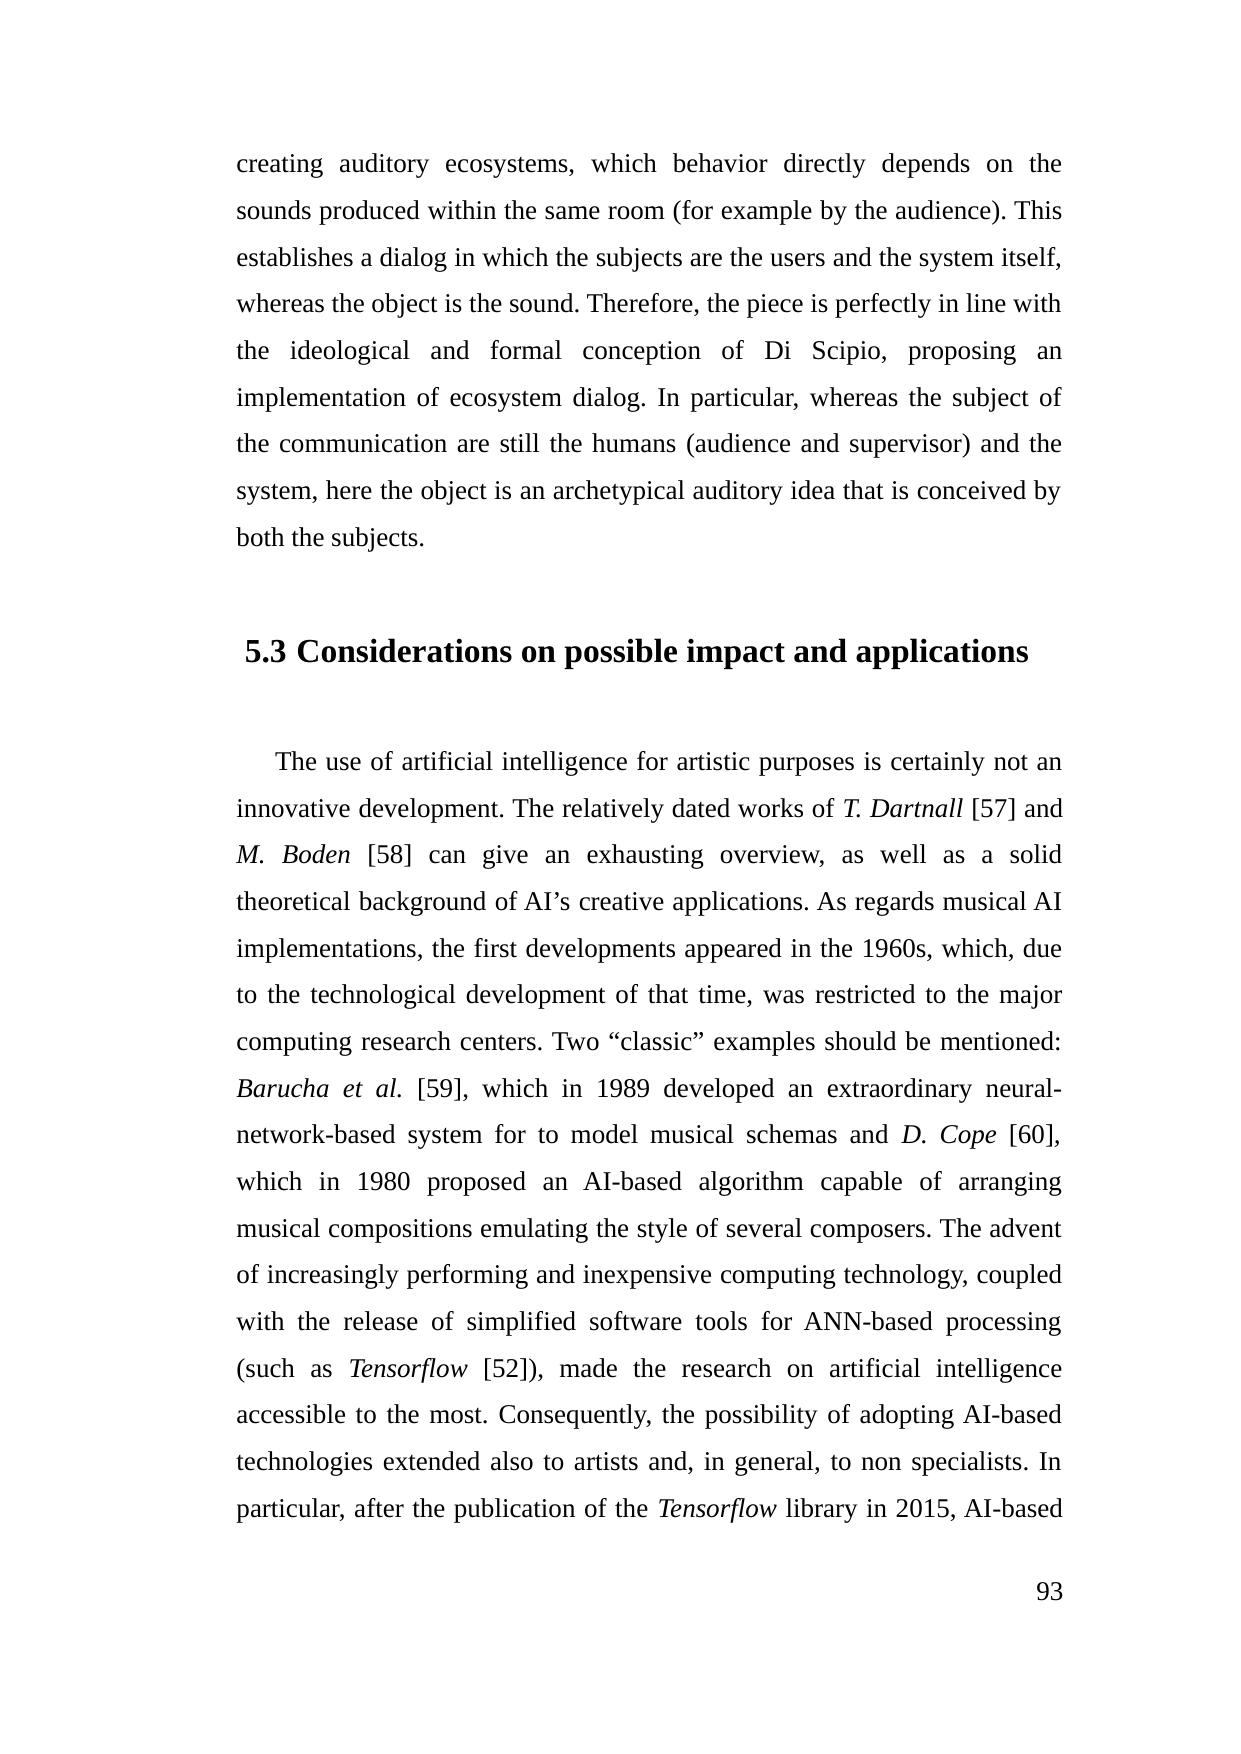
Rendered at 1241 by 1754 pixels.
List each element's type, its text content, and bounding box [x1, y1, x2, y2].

subtitle Considerations on possible impact and applications [236, 632, 1063, 670]
text creating auditory ecosystems, which behavior directly depends on the sounds produced within the same room (for example by the audience). This establishes a dialog in which the subjects are the users and the system itself, whereas the object is the sound. Therefore, the piece is perfectly in line with the ideological and formal conception of Di Scipio, proposing an implementation of ecosystem dialog. In particular, whereas the subject of the communication are still the humans (audience and supervisor) and the system, here the object is an archetypical auditory idea that is conceived by both the subjects. [236, 148, 1063, 552]
text The use of artificial intelligence for artistic purposes is certainly not an innovative development. The relatively dated works of T. Dartnall [57] and M. Boden [58] can give an exhausting overview, as well as a solid theoretical background of AI’s creative applications. As regards musical AI implementations, the first developments appeared in the 1960s, which, due to the technological development of that time, was restricted to the major computing research centers. Two “classic” examples should be mentioned: Barucha et al. [59], which in 1989 developed an extraordinary neural-network-based system for to model musical schemas and D. Cope [60], which in 1980 proposed an AI-based algorithm capable of arranging musical compositions emulating the style of several composers. The advent of increasingly performing and inexpensive computing technology, coupled with the release of simplified software tools for ANN-based processing (such as Tensorflow [52]), made the research on artificial intelligence accessible to the most. Consequently, the possibility of adopting AI-based technologies extended also to artists and, in general, to non specialists. In particular, after the publication of the Tensorflow library in 2015, AI-based [236, 745, 1063, 1523]
